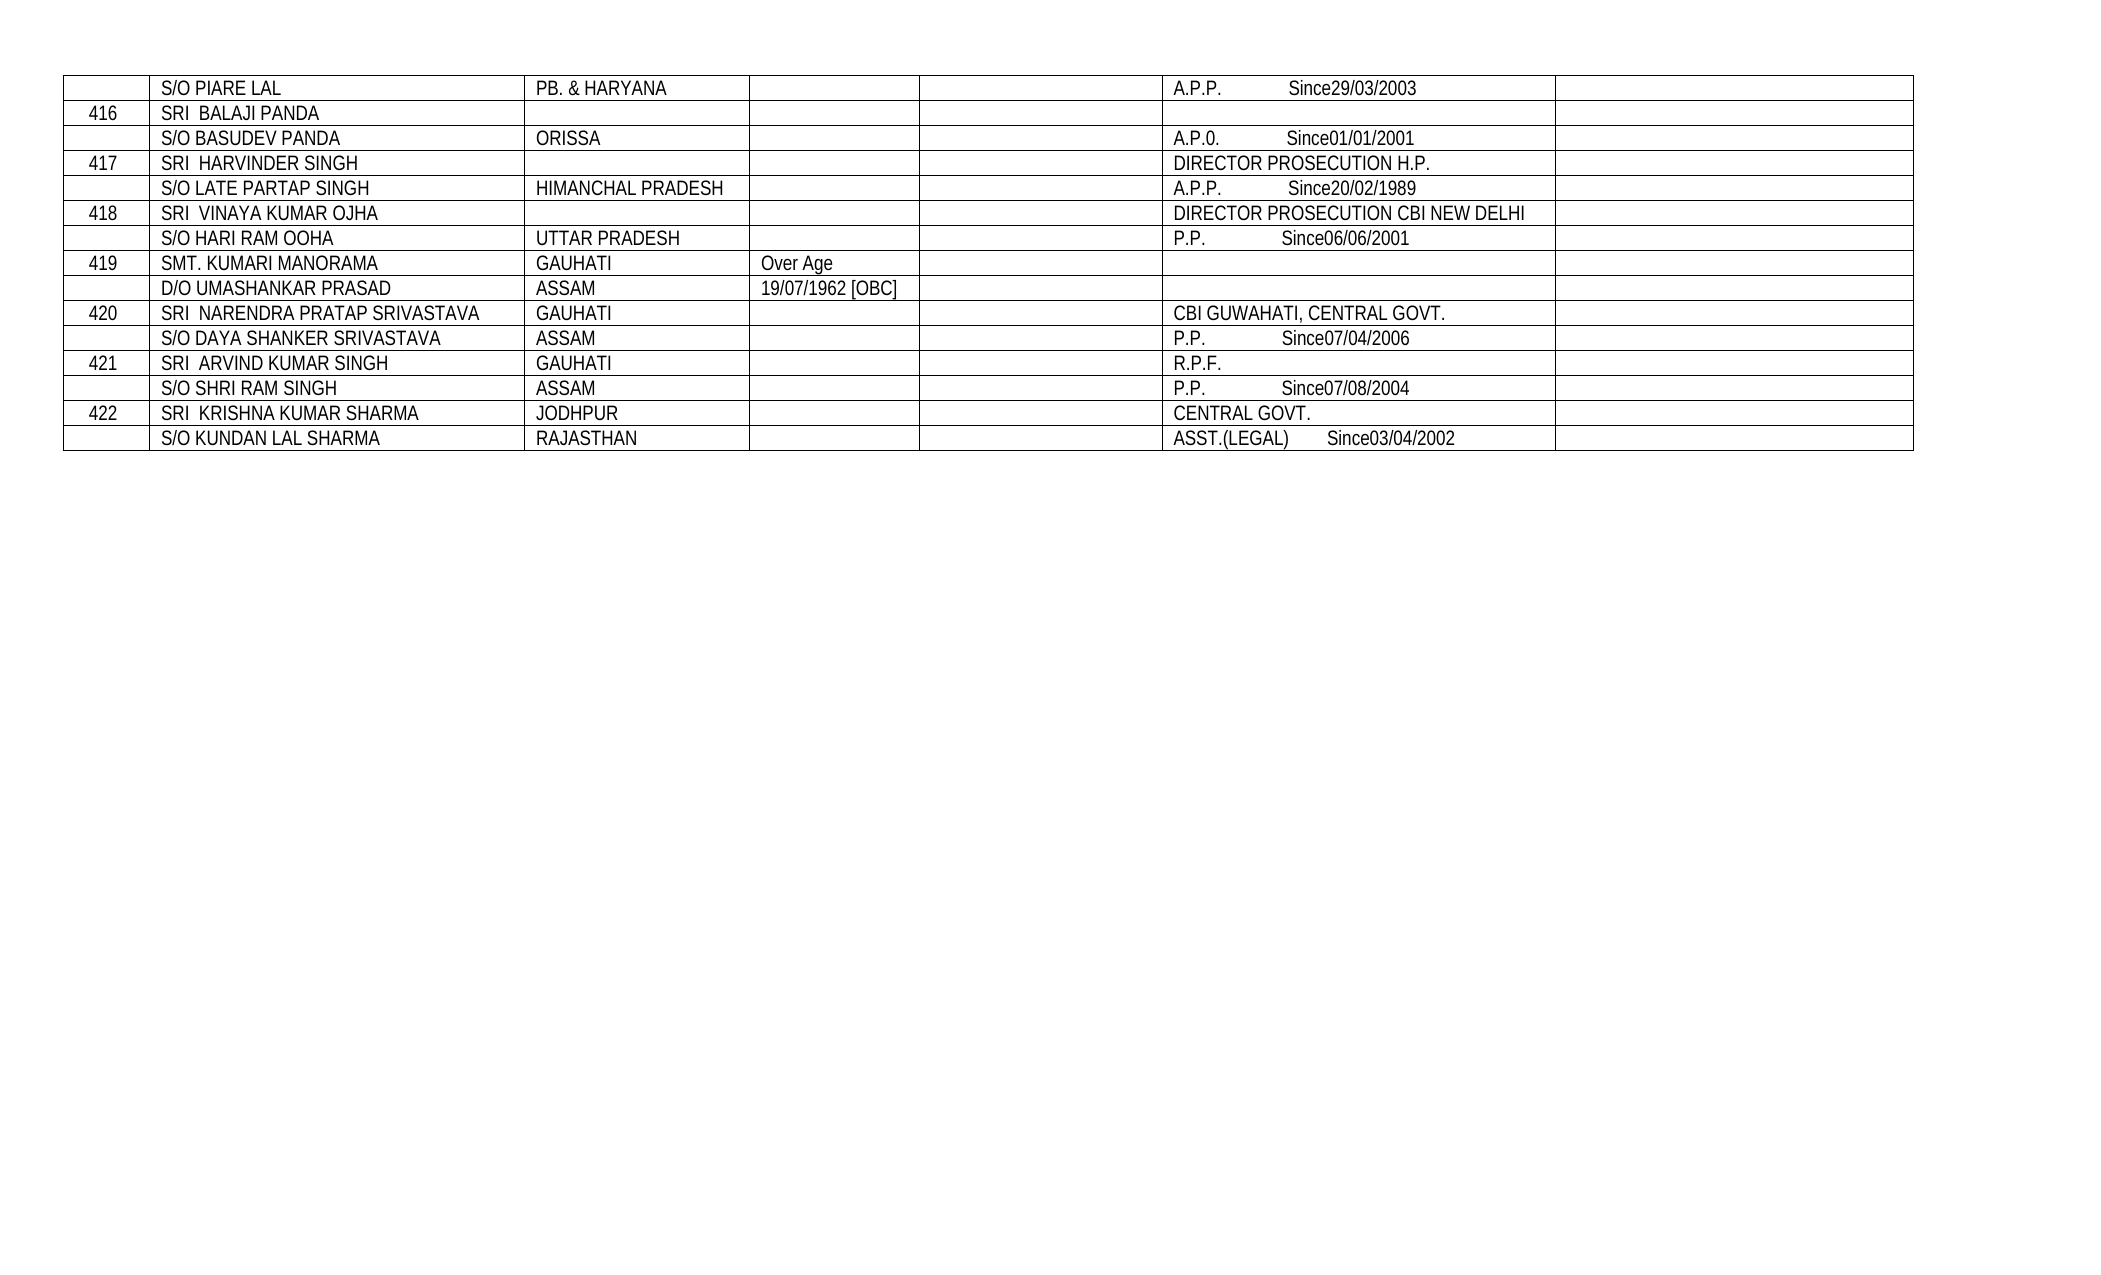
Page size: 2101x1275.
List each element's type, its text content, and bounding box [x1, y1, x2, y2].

table_cell 422 [64, 401, 149, 425]
table_cell 421 [64, 351, 149, 375]
table_cell [920, 126, 1162, 150]
table_cell [1556, 326, 1913, 350]
table_cell SRI VINAYA KUMAR OJHA [150, 201, 524, 225]
table_cell [750, 401, 919, 425]
table_cell [64, 326, 149, 350]
table_cell A.P.0. Since01/01/2001 [1163, 126, 1555, 150]
table_cell [1556, 426, 1913, 450]
table_cell A.P.P. Since29/03/2003 [1163, 76, 1555, 100]
table_cell [1556, 376, 1913, 400]
table_cell CENTRAL GOVT. [1163, 401, 1555, 425]
table_cell [750, 176, 919, 200]
table_cell ASSAM [525, 376, 749, 400]
table_cell [920, 101, 1162, 125]
table_cell [750, 226, 919, 250]
table_cell SMT. KUMARI MANORAMA [150, 251, 524, 275]
table_cell [64, 376, 149, 400]
table_cell ASST.(LEGAL) Since03/04/2002 [1163, 426, 1555, 450]
table_cell [750, 76, 919, 100]
table_cell 420 [64, 301, 149, 325]
table_cell RAJASTHAN [525, 426, 749, 450]
table_cell [750, 301, 919, 325]
table_cell [920, 326, 1162, 350]
table_cell [1556, 401, 1913, 425]
table_cell [1556, 351, 1913, 375]
table_cell R.P.F. [1163, 351, 1555, 375]
table_cell [1556, 176, 1913, 200]
table_cell [920, 301, 1162, 325]
table_cell S/O DAYA SHANKER SRIVASTAVA [150, 326, 524, 350]
table_cell S/O BASUDEV PANDA [150, 126, 524, 150]
table_cell S/O HARI RAM OOHA [150, 226, 524, 250]
table_cell [920, 351, 1162, 375]
table_cell 418 [64, 201, 149, 225]
table_cell [750, 376, 919, 400]
table_cell [525, 101, 749, 125]
table_cell 19/07/1962 [OBC] [750, 276, 919, 300]
table_cell [525, 201, 749, 225]
table_cell JODHPUR [525, 401, 749, 425]
table_cell [920, 276, 1162, 300]
table_cell [1556, 276, 1913, 300]
table_cell [920, 151, 1162, 175]
table_cell SRI BALAJI PANDA [150, 101, 524, 125]
table_cell 417 [64, 151, 149, 175]
table_cell [1556, 301, 1913, 325]
table_cell [1556, 151, 1913, 175]
table_cell [1163, 101, 1555, 125]
table_cell ASSAM [525, 276, 749, 300]
table_cell [1163, 251, 1555, 275]
table_cell [64, 226, 149, 250]
table_cell PB. & HARYANA [525, 76, 749, 100]
table_cell [920, 426, 1162, 450]
table_cell 419 [64, 251, 149, 275]
table_cell [64, 276, 149, 300]
table_cell [1556, 201, 1913, 225]
table_cell S/O KUNDAN LAL SHARMA [150, 426, 524, 450]
table_cell D/O UMASHANKAR PRASAD [150, 276, 524, 300]
table_cell [920, 201, 1162, 225]
table_cell 416 [64, 101, 149, 125]
table_cell GAUHATI [525, 251, 749, 275]
table_cell SRI HARVINDER SINGH [150, 151, 524, 175]
table_cell DIRECTOR PROSECUTION CBI NEW DELHI [1163, 201, 1555, 225]
table_cell [64, 76, 149, 100]
table_cell [750, 201, 919, 225]
table_cell [920, 76, 1162, 100]
table_cell DIRECTOR PROSECUTION H.P. [1163, 151, 1555, 175]
table_cell S/O LATE PARTAP SINGH [150, 176, 524, 200]
table_cell [920, 251, 1162, 275]
table_cell [920, 376, 1162, 400]
table_cell [750, 126, 919, 150]
table_cell [750, 326, 919, 350]
table_cell CBI GUWAHATI, CENTRAL GOVT. [1163, 301, 1555, 325]
table_cell P.P. Since07/04/2006 [1163, 326, 1555, 350]
table_cell [525, 151, 749, 175]
table_cell P.P. Since07/08/2004 [1163, 376, 1555, 400]
table_cell SRI ARVIND KUMAR SINGH [150, 351, 524, 375]
table_cell ASSAM [525, 326, 749, 350]
table_cell ORISSA [525, 126, 749, 150]
table_cell UTTAR PRADESH [525, 226, 749, 250]
table_cell [750, 351, 919, 375]
table_cell [920, 226, 1162, 250]
table_cell SRI NARENDRA PRATAP SRIVASTAVA [150, 301, 524, 325]
table_cell [1556, 76, 1913, 100]
table_cell GAUHATI [525, 301, 749, 325]
table_cell [64, 126, 149, 150]
table_cell [1556, 251, 1913, 275]
table_cell [1556, 126, 1913, 150]
table_cell [750, 426, 919, 450]
table_cell HIMANCHAL PRADESH [525, 176, 749, 200]
table_cell [750, 101, 919, 125]
table_cell Over Age [750, 251, 919, 275]
table_cell P.P. Since06/06/2001 [1163, 226, 1555, 250]
table_cell [1556, 226, 1913, 250]
table_cell [920, 176, 1162, 200]
table_cell [1556, 101, 1913, 125]
table_cell [1163, 276, 1555, 300]
table_cell A.P.P. Since20/02/1989 [1163, 176, 1555, 200]
table_cell SRI KRISHNA KUMAR SHARMA [150, 401, 524, 425]
table_cell S/O PIARE LAL [150, 76, 524, 100]
table_cell S/O SHRI RAM SINGH [150, 376, 524, 400]
table_cell [64, 176, 149, 200]
table_cell GAUHATI [525, 351, 749, 375]
table_cell [64, 426, 149, 450]
table_cell [750, 151, 919, 175]
table_cell [920, 401, 1162, 425]
